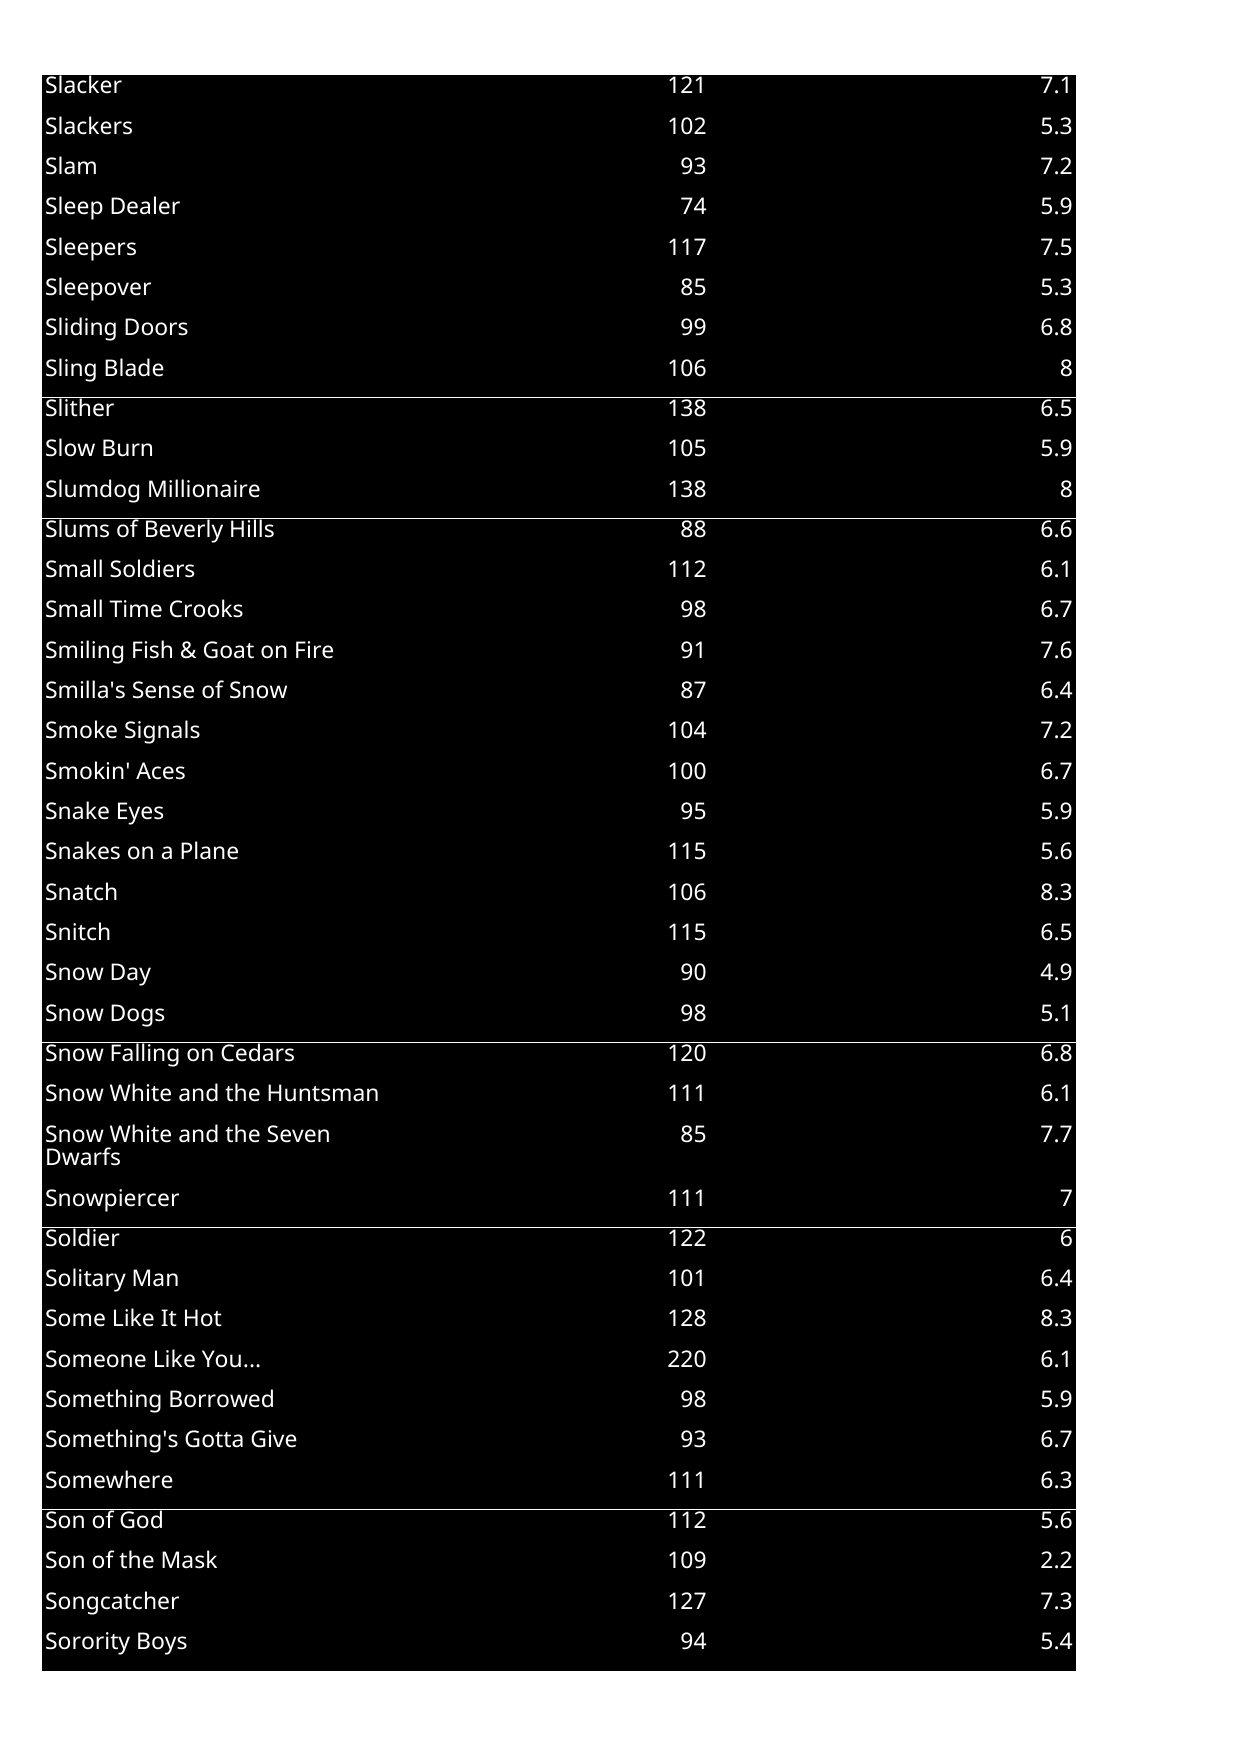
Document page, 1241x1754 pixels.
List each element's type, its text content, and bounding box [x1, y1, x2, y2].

table_cell Snow White and the Seven Dwarfs [42, 1123, 391, 1187]
table_cell Snow Day [42, 962, 391, 1002]
table_cell Someone Like You... [42, 1348, 391, 1389]
table_cell 111 [391, 1083, 709, 1123]
table_cell 122 [391, 1228, 709, 1268]
table_cell Son of the Mask [42, 1550, 391, 1590]
table_cell 88 [391, 519, 709, 559]
table_cell Sorority Boys [42, 1631, 391, 1671]
table_cell Some Like It Hot [42, 1308, 391, 1348]
table_cell 94 [391, 1631, 709, 1671]
table_cell 6.5 [709, 398, 1076, 438]
table_cell 104 [391, 720, 709, 760]
table_cell 7 [709, 1187, 1076, 1227]
table_cell Snitch [42, 922, 391, 962]
table_cell Sleep Dealer [42, 196, 391, 236]
table_cell Snowpiercer [42, 1187, 391, 1227]
table_cell 6.4 [709, 1268, 1076, 1308]
table_cell Small Time Crooks [42, 599, 391, 639]
table_cell Soldier [42, 1228, 391, 1268]
table_cell Smilla's Sense of Snow [42, 680, 391, 720]
table_cell 138 [391, 478, 709, 518]
table_cell 5.3 [709, 115, 1076, 156]
table_cell 7.3 [709, 1590, 1076, 1631]
table_cell Sling Blade [42, 357, 391, 397]
table_cell 8 [709, 478, 1076, 518]
table_cell 87 [391, 680, 709, 720]
table_cell 7.6 [709, 639, 1076, 680]
table_cell 98 [391, 1389, 709, 1429]
table_cell 99 [391, 317, 709, 357]
table_cell 7.2 [709, 720, 1076, 760]
table_cell 5.9 [709, 801, 1076, 841]
table_cell 111 [391, 1187, 709, 1227]
table_cell 5.9 [709, 196, 1076, 236]
table_cell Snatch [42, 881, 391, 922]
table_cell Slow Burn [42, 438, 391, 478]
table_cell 109 [391, 1550, 709, 1590]
table_cell 91 [391, 639, 709, 680]
table_cell 6.7 [709, 599, 1076, 639]
table_cell 105 [391, 438, 709, 478]
table_cell 93 [391, 1429, 709, 1469]
table_cell 5.9 [709, 1389, 1076, 1429]
table_cell 7.1 [709, 75, 1076, 115]
table_cell Sleepers [42, 236, 391, 277]
table_cell 220 [391, 1348, 709, 1389]
table_cell Something Borrowed [42, 1389, 391, 1429]
table_cell 120 [391, 1043, 709, 1083]
table_cell 93 [391, 156, 709, 196]
table_cell 5.1 [709, 1002, 1076, 1042]
table_cell Smiling Fish & Goat on Fire [42, 639, 391, 680]
table_cell 8 [709, 357, 1076, 397]
table_cell 6.4 [709, 680, 1076, 720]
table_cell 117 [391, 236, 709, 277]
table_cell 6.1 [709, 1348, 1076, 1389]
table_cell 121 [391, 75, 709, 115]
table_cell 6.7 [709, 1429, 1076, 1469]
table_cell 6.1 [709, 1083, 1076, 1123]
table_cell Son of God [42, 1510, 391, 1550]
table_cell Snow Falling on Cedars [42, 1043, 391, 1083]
table_cell Snake Eyes [42, 801, 391, 841]
table_cell 4.9 [709, 962, 1076, 1002]
table_cell Slackers [42, 115, 391, 156]
table_cell 6.8 [709, 1043, 1076, 1083]
table_cell 5.4 [709, 1631, 1076, 1671]
table_cell 95 [391, 801, 709, 841]
table_cell 102 [391, 115, 709, 156]
table_cell 5.9 [709, 438, 1076, 478]
table_cell Smokin' Aces [42, 760, 391, 801]
table_cell 101 [391, 1268, 709, 1308]
table_cell 85 [391, 277, 709, 317]
table_cell Something's Gotta Give [42, 1429, 391, 1469]
table_cell Slither [42, 398, 391, 438]
table_cell 8.3 [709, 1308, 1076, 1348]
table_cell 106 [391, 357, 709, 397]
table_cell 6.7 [709, 760, 1076, 801]
table_cell 127 [391, 1590, 709, 1631]
table_cell 6 [709, 1228, 1076, 1268]
table_cell Snow Dogs [42, 1002, 391, 1042]
table_cell 2.2 [709, 1550, 1076, 1590]
table_cell 112 [391, 559, 709, 599]
table_cell 7.5 [709, 236, 1076, 277]
table_cell 5.6 [709, 841, 1076, 881]
table_cell Songcatcher [42, 1590, 391, 1631]
table_cell 90 [391, 962, 709, 1002]
table_cell 100 [391, 760, 709, 801]
table_cell 98 [391, 1002, 709, 1042]
table_cell 106 [391, 881, 709, 922]
table_cell Slums of Beverly Hills [42, 519, 391, 559]
table_cell 6.3 [709, 1469, 1076, 1509]
table_cell 85 [391, 1123, 709, 1187]
table_cell Slacker [42, 75, 391, 115]
table_cell Sleepover [42, 277, 391, 317]
table_cell 128 [391, 1308, 709, 1348]
table_cell Slam [42, 156, 391, 196]
table_cell 6.8 [709, 317, 1076, 357]
table_cell 8.3 [709, 881, 1076, 922]
table_cell 6.1 [709, 559, 1076, 599]
table_cell 98 [391, 599, 709, 639]
table_cell 115 [391, 841, 709, 881]
table_cell 6.5 [709, 922, 1076, 962]
table_cell 5.6 [709, 1510, 1076, 1550]
table_cell Solitary Man [42, 1268, 391, 1308]
table_cell 111 [391, 1469, 709, 1509]
table_cell Snow White and the Huntsman [42, 1083, 391, 1123]
table_cell Smoke Signals [42, 720, 391, 760]
table_cell 115 [391, 922, 709, 962]
table_cell 138 [391, 398, 709, 438]
table_cell 6.6 [709, 519, 1076, 559]
table_cell Snakes on a Plane [42, 841, 391, 881]
table_cell Somewhere [42, 1469, 391, 1509]
table_cell 7.2 [709, 156, 1076, 196]
table_cell Sliding Doors [42, 317, 391, 357]
table_cell 112 [391, 1510, 709, 1550]
table_cell 7.7 [709, 1123, 1076, 1187]
table_cell Slumdog Millionaire [42, 478, 391, 518]
table_cell 74 [391, 196, 709, 236]
table_cell 5.3 [709, 277, 1076, 317]
table_cell Small Soldiers [42, 559, 391, 599]
